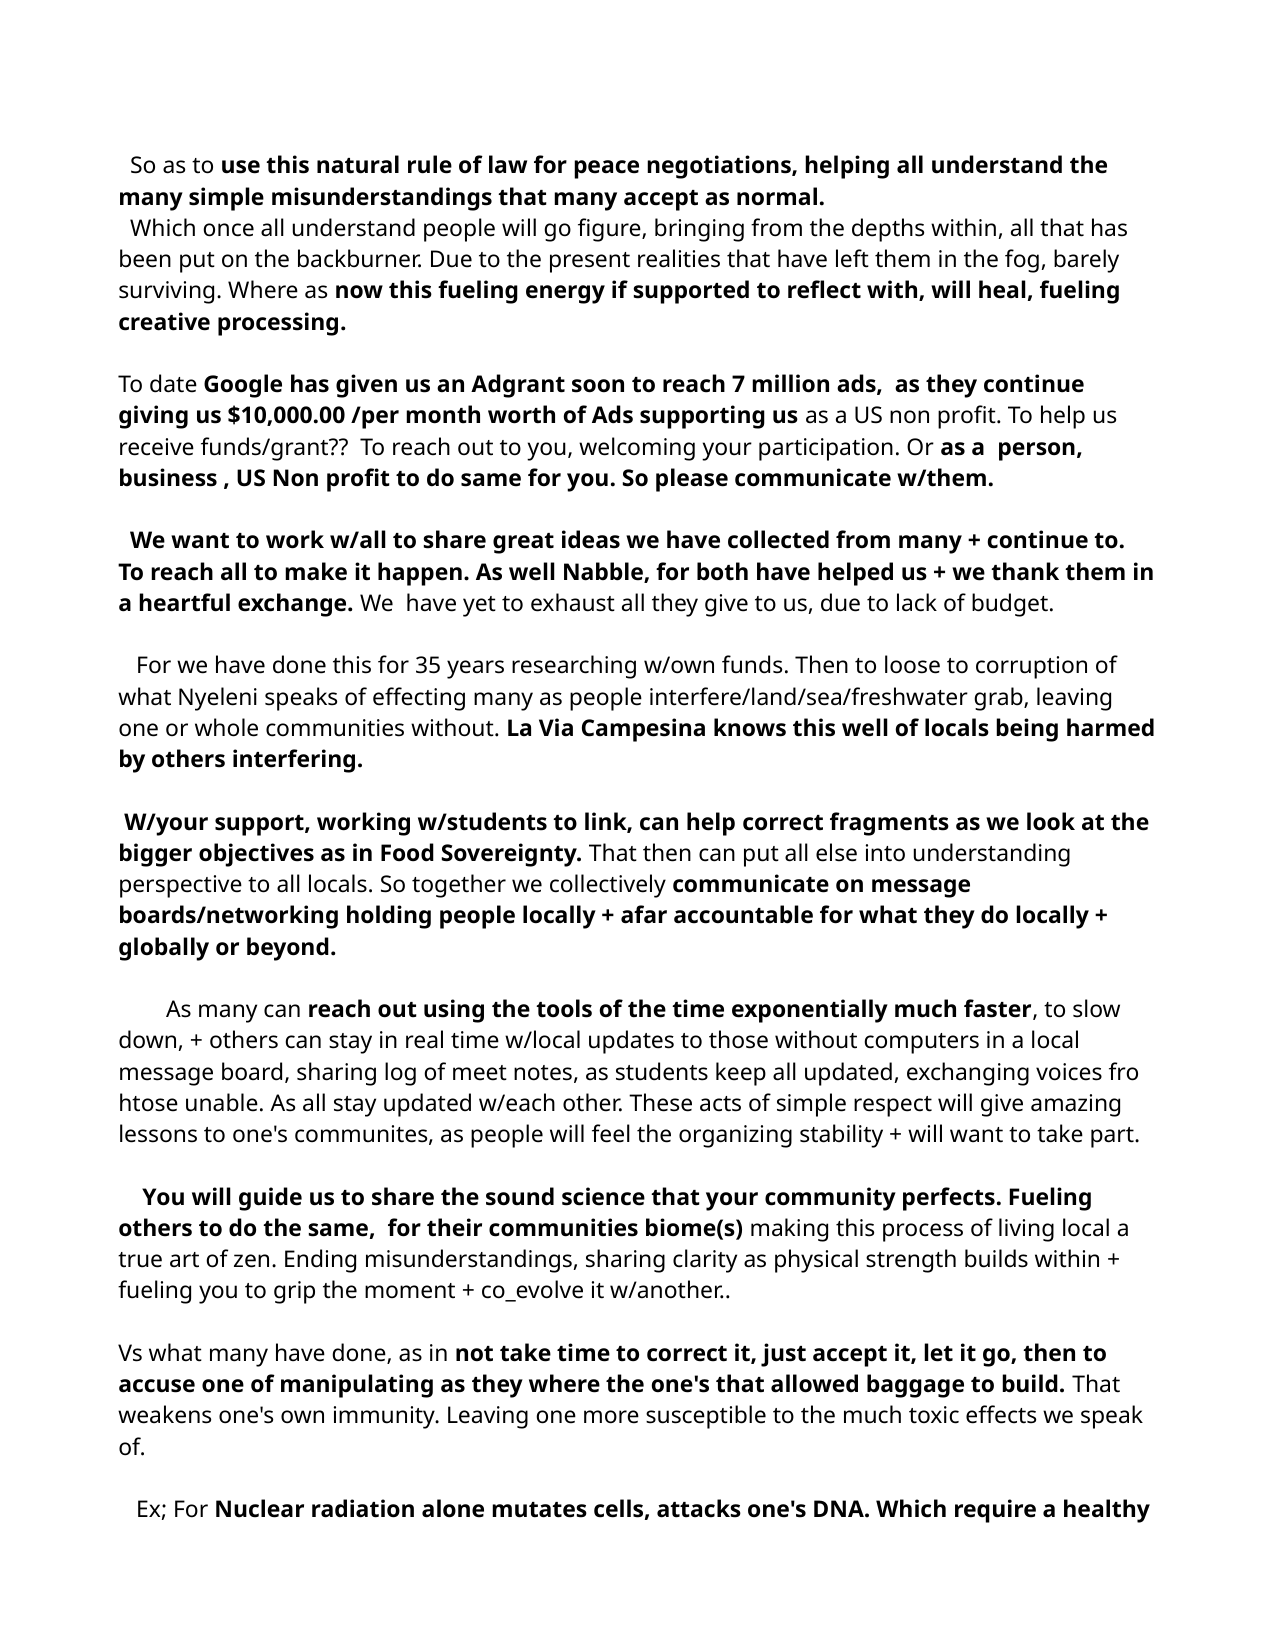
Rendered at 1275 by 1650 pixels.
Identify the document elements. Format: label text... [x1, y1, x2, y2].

text For we have done this for 35 years researching w/own funds. Then to loose to corruption of what Nyeleni speaks of effecting many as people interfere/land/sea/freshwater grab, leaving one or whole communities without. La Via Campesina knows this well of locals being harmed by others interfering. [118, 649, 1157, 774]
text You will guide us to share the sound science that your community perfects. Fueling others to do the same, for their communities biome(s) making this process of living local a true art of zen. Ending misunderstandings, sharing clarity as physical strength builds within + fueling you to grip the moment + co_evolve it w/another.. [118, 1181, 1157, 1306]
text As many can reach out using the tools of the time exponentially much faster, to slow down, + others can stay in real time w/local updates to those without computers in a local message board, sharing log of meet notes, as students keep all updated, exchanging voices fro htose unable. As all stay updated w/each other. These acts of simple respect will give amazing lessons to one's communites, as people will feel the organizing stability + will want to take part. [118, 993, 1157, 1149]
text So as to use this natural rule of law for peace negotiations, helping all understand the many simple misunderstandings that many accept as normal. [118, 149, 1157, 212]
text W/your support, working w/students to link, can help correct fragments as we look at the bigger objectives as in Food Sovereignty. That then can put all else into understanding perspective to all locals. So together we collectively communicate on message boards/networking holding people locally + afar accountable for what they do locally + globally or beyond. [118, 806, 1157, 962]
text Vs what many have done, as in not take time to correct it, just accept it, let it go, then to accuse one of manipulating as they where the one's that allowed baggage to build. That weakens one's own immunity. Leaving one more susceptible to the much toxic effects we speak of. [118, 1337, 1157, 1462]
text To date Google has given us an Adgrant soon to reach 7 million ads, as they continue giving us $10,000.00 /per month worth of Ads supporting us as a US non profit. To help us receive funds/grant?? To reach out to you, welcoming your participation. Or as a person, business , US Non profit to do same for you. So please communicate w/them. [118, 368, 1157, 493]
text Which once all understand people will go figure, bringing from the depths within, all that has been put on the backburner. Due to the present realities that have left them in the fog, barely surviving. Where as now this fueling energy if supported to reflect with, will heal, fueling creative processing. [118, 212, 1157, 337]
text Ex; For Nuclear radiation alone mutates cells, attacks one's DNA. Which require a healthy [118, 1493, 1157, 1524]
text We want to work w/all to share great ideas we have collected from many + continue to. To reach all to make it happen. As well Nabble, for both have helped us + we thank them in a heartful exchange. We have yet to exhaust all they give to us, due to lack of budget. [118, 524, 1157, 618]
